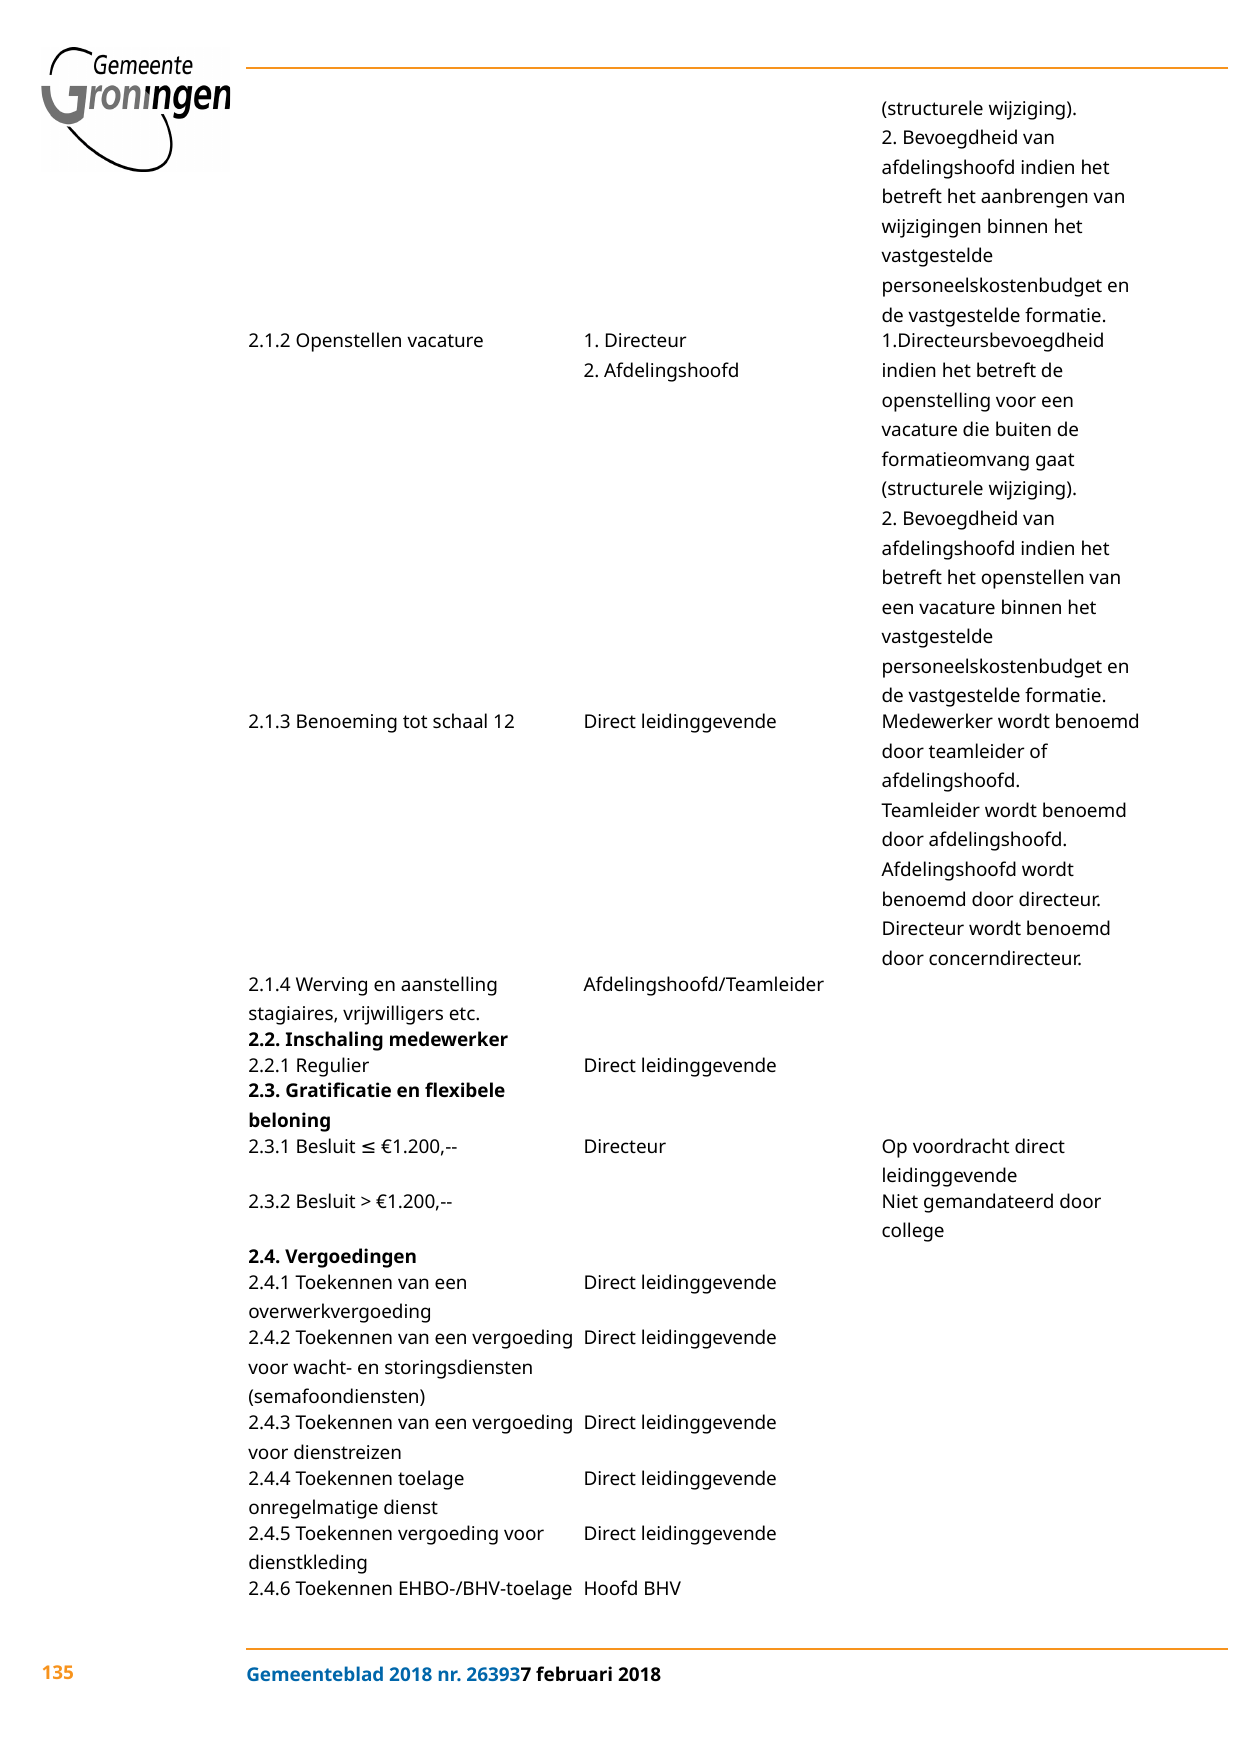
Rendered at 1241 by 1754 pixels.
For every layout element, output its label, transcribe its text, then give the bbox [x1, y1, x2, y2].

table_cell [583, 95, 881, 328]
table_cell 2.2.1 Regulier [248, 1052, 583, 1077]
table_cell 2.4.4 Toekennen toelage onregelmatige dienst [248, 1465, 583, 1520]
table_cell Direct leidinggevende [583, 1325, 881, 1409]
table_cell [881, 1575, 1152, 1601]
table_cell Hoofd BHV [583, 1575, 881, 1601]
picture [41, 47, 231, 172]
table_cell Direct leidinggevende [583, 1269, 881, 1324]
table_cell Direct leidinggevende [583, 1520, 881, 1575]
table_cell Direct leidinggevende [583, 1052, 881, 1077]
table_cell [881, 1269, 1152, 1324]
table_cell 2.4.3 Toekennen van een vergoeding voor dienstreizen [248, 1409, 583, 1465]
table_cell [583, 1026, 881, 1052]
table_cell [881, 1244, 1152, 1269]
table_cell [881, 1052, 1152, 1077]
table_cell 2.4.1 Toekennen van een overwerkvergoeding [248, 1269, 583, 1324]
table_cell Op voordracht direct leidinggevende [881, 1133, 1152, 1188]
table_cell Medewerker wordt benoemd door teamleider of afdelingshoofd. Teamleider wordt benoemd door afdelingshoofd. Afdelingshoofd wordt benoemd door directeur. Directeur wordt benoemd door concerndirecteur. [881, 708, 1152, 971]
table_cell 2.1.3 Benoeming tot schaal 12 [248, 708, 583, 971]
table_cell [583, 1244, 881, 1269]
table_cell (structurele wijziging). 2. Bevoegdheid van afdelingshoofd indien het betreft het aanbrengen van wijzigingen binnen het vastgestelde personeelskostenbudget en de vastgestelde formatie. [881, 95, 1152, 328]
table_cell [881, 1026, 1152, 1052]
table_cell 1.Directeursbevoegdheid indien het betreft de openstelling voor een vacature die buiten de formatieomvang gaat (structurele wijziging). 2. Bevoegdheid van afdelingshoofd indien het betreft het openstellen van een vacature binnen het vastgestelde personeelskostenbudget en de vastgestelde formatie. [881, 328, 1152, 708]
table_cell 2.3.1 Besluit ≤ €1.200,-- [248, 1133, 583, 1188]
table_cell 2.4.2 Toekennen van een vergoeding voor wacht- en storingsdiensten (semafoondiensten) [248, 1325, 583, 1409]
table_cell [881, 1078, 1152, 1133]
table_cell [248, 95, 583, 328]
table_cell 2.1.4 Werving en aanstelling stagiaires, vrijwilligers etc. [248, 971, 583, 1026]
table_cell Niet gemandateerd door college [881, 1188, 1152, 1243]
table_cell 2.4. Vergoedingen [248, 1244, 583, 1269]
table_cell [881, 1325, 1152, 1409]
table_cell Direct leidinggevende [583, 708, 881, 971]
table_cell 2.4.6 Toekennen EHBO-/BHV-toelage [248, 1575, 583, 1601]
table_cell [881, 1465, 1152, 1520]
table_cell [881, 971, 1152, 1026]
table_cell 2.3.2 Besluit > €1.200,-- [248, 1188, 583, 1243]
table_cell Direct leidinggevende [583, 1465, 881, 1520]
table_cell 2.4.5 Toekennen vergoeding voor dienstkleding [248, 1520, 583, 1575]
table_cell [583, 1188, 881, 1243]
table_cell 2.3. Gratificatie en flexibele beloning [248, 1078, 583, 1133]
table_cell Afdelingshoofd/Teamleider [583, 971, 881, 1026]
table_cell 1. Directeur 2. Afdelingshoofd [583, 328, 881, 708]
table_cell Direct leidinggevende [583, 1409, 881, 1465]
table_cell Directeur [583, 1133, 881, 1188]
table_cell 2.2. Inschaling medewerker [248, 1026, 583, 1052]
table_cell [881, 1520, 1152, 1575]
table_cell [881, 1409, 1152, 1465]
table_cell 2.1.2 Openstellen vacature [248, 328, 583, 708]
table_cell [583, 1078, 881, 1133]
